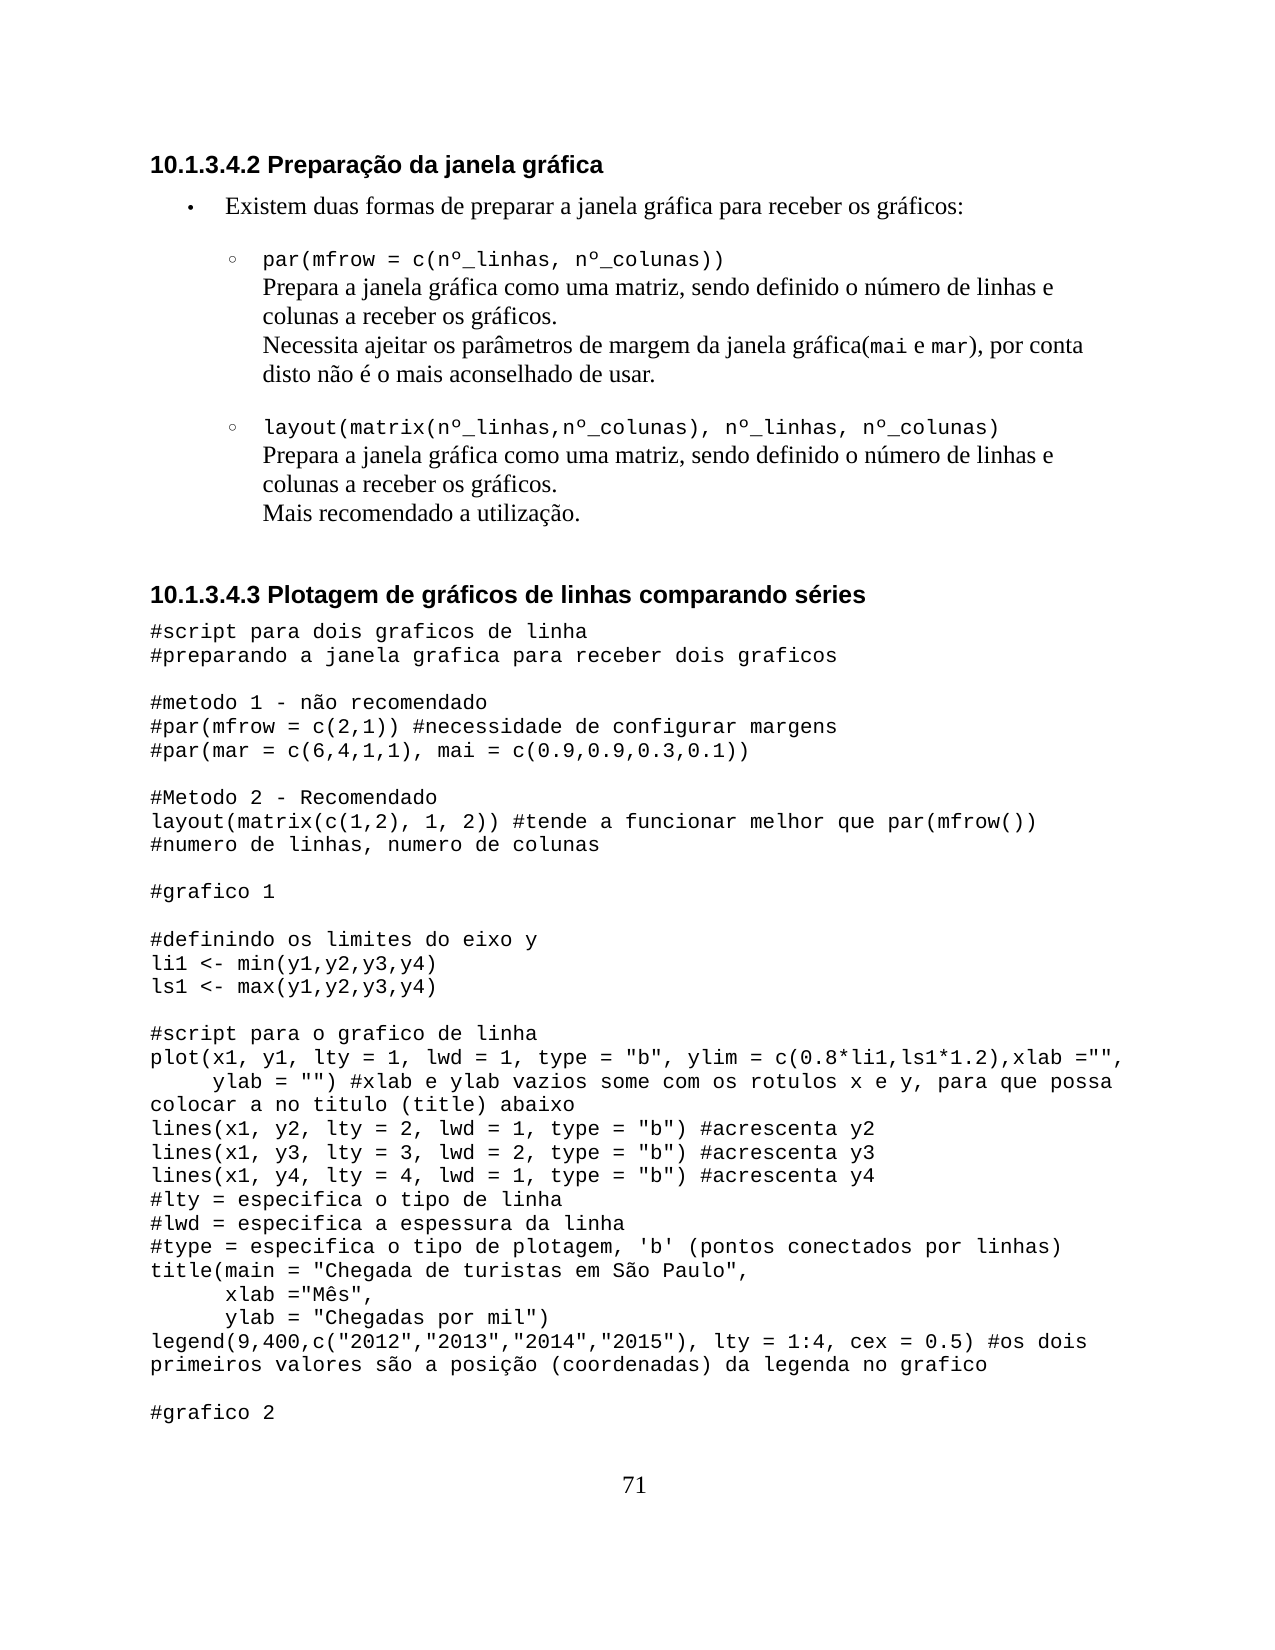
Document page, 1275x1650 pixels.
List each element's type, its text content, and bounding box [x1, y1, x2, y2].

text #par(mar = c(6,4,1,1), mai = c(0.9,0.9,0.3,0.1)) [150, 740, 1125, 763]
text legend(9,400,c("2012","2013","2014","2015"), lty = 1:4, cex = 0.5) #os dois primeiros valores são a posição (coordenadas) da legenda no grafico [150, 1331, 1125, 1378]
text ls1 <- max(y1,y2,y3,y4) [150, 976, 1125, 1000]
text #lwd = especifica a espessura da linha [150, 1213, 1125, 1236]
text xlab ="Mês", [150, 1283, 1125, 1307]
text lines(x1, y2, lty = 2, lwd = 1, type = "b") #acrescenta y2 [150, 1118, 1125, 1142]
text lines(x1, y3, lty = 3, lwd = 2, type = "b") #acrescenta y3 [150, 1142, 1125, 1165]
text #preparando a janela grafica para receber dois graficos [150, 645, 1125, 669]
text #numero de linhas, numero de colunas [150, 834, 1125, 858]
text #metodo 1 - não recomendado [150, 692, 1125, 716]
text plot(x1, y1, lty = 1, lwd = 1, type = "b", ylim = c(0.8*li1,ls1*1.2),xlab ="", [150, 1047, 1125, 1071]
text #script para o grafico de linha [150, 1023, 1125, 1047]
text lines(x1, y4, lty = 4, lwd = 1, type = "b") #acrescenta y4 [150, 1165, 1125, 1189]
text #Metodo 2 - Recomendado [150, 787, 1125, 811]
text ylab = "") #xlab e ylab vazios some com os rotulos x e y, para que possa colocar a no titulo (title) abaixo [150, 1071, 1125, 1118]
subtitle 10.1.3.4.2 Preparação da janela gráfica [150, 150, 1125, 178]
subtitle 10.1.3.4.3 Plotagem de gráficos de linhas comparando séries [150, 580, 1125, 609]
text ylab = "Chegadas por mil") [150, 1307, 1125, 1331]
text #grafico 1 [150, 882, 1125, 905]
text title(main = "Chegada de turistas em São Paulo", [150, 1260, 1125, 1283]
text #lty = especifica o tipo de linha [150, 1189, 1125, 1213]
text #script para dois graficos de linha [150, 621, 1125, 645]
text #par(mfrow = c(2,1)) #necessidade de configurar margens [150, 716, 1125, 740]
text #grafico 2 [150, 1402, 1125, 1425]
list Existem duas formas de preparar a janela gráfica para receber os gráficos: [187, 191, 1125, 248]
list par(mfrow = c(nº_linhas, nº_colunas)) Prepara a janela gráfica como uma matriz, sendo definido o número de linhas e colunas a receber os gráficos. Necessita ajeitar os parâmetros de margem da janela gráfica(mai e mar), por conta disto não é o mais aconselhado de usar. [225, 248, 1125, 417]
text #type = especifica o tipo de plotagem, 'b' (pontos conectados por linhas) [150, 1236, 1125, 1260]
list layout(matrix(nº_linhas,nº_colunas), nº_linhas, nº_colunas) Prepara a janela gráfica como uma matriz, sendo definido o número de linhas e colunas a receber os gráficos. Mais recomendado a utilização. [225, 417, 1125, 555]
text li1 <- min(y1,y2,y3,y4) [150, 952, 1125, 976]
text layout(matrix(c(1,2), 1, 2)) #tende a funcionar melhor que par(mfrow()) [150, 811, 1125, 834]
text #definindo os limites do eixo y [150, 929, 1125, 952]
